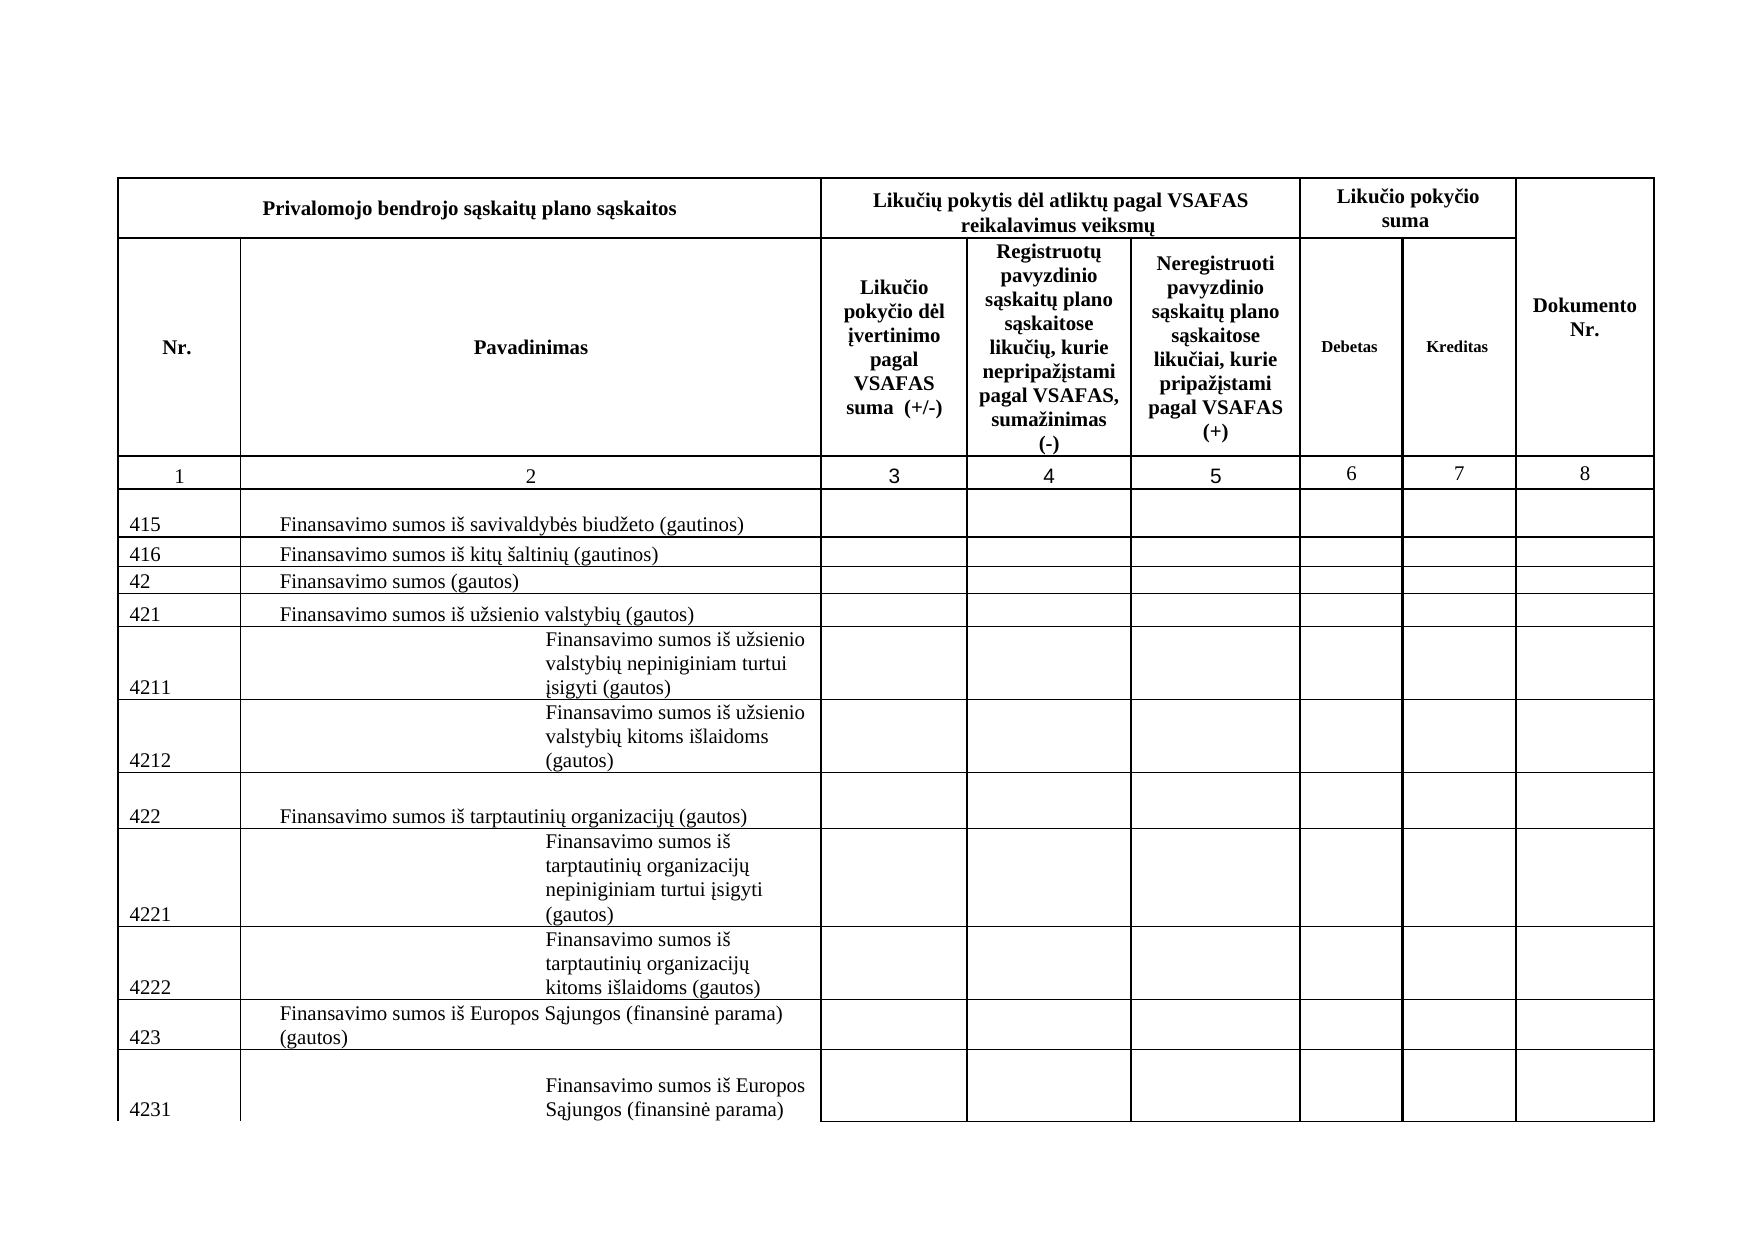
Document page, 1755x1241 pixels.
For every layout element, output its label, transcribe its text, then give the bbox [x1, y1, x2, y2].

table_cell [1517, 538, 1653, 566]
table_cell [1404, 773, 1515, 828]
table_cell Pavadinimas [241, 239, 820, 455]
table_cell [1301, 700, 1401, 772]
table_cell [1404, 829, 1515, 926]
table_cell [1404, 1000, 1515, 1049]
table_cell 3 [822, 457, 966, 488]
table_cell [1517, 773, 1653, 828]
table_cell [1132, 1000, 1299, 1049]
table_cell Registruotų pavyzdinio sąskaitų plano sąskaitose likučių, kurie nepripažįstami pagal VSAFAS, sumažinimas (-) [968, 239, 1130, 455]
table_cell [241, 829, 534, 926]
table_cell [1301, 567, 1401, 593]
table_cell [241, 1050, 534, 1121]
table_cell [968, 627, 1130, 699]
table_cell [1404, 700, 1515, 772]
table_cell 2 [241, 457, 820, 488]
table_cell [1132, 773, 1299, 828]
table_header Likučio pokyčio suma [1301, 179, 1515, 237]
table_cell [1404, 490, 1515, 536]
table_cell [1132, 927, 1299, 999]
table_cell Finansavimo sumos iš tarptautinių organizacijų (gautos) [268, 773, 820, 828]
table_cell [1301, 927, 1401, 999]
table_cell [1404, 538, 1515, 566]
table_cell 5 [1132, 457, 1299, 488]
table_cell [1404, 1050, 1515, 1121]
table_cell [1132, 829, 1299, 926]
table_cell [1132, 538, 1299, 566]
table_cell 7 [1404, 457, 1515, 488]
table_cell [822, 927, 966, 999]
table_cell [968, 1000, 1130, 1049]
table_header Likučių pokytis dėl atliktų pagal VSAFAS reikalavimus veiksmų [822, 179, 1299, 237]
table_cell [968, 773, 1130, 828]
table_cell [1517, 1050, 1653, 1121]
table_cell [968, 594, 1130, 626]
table_cell [241, 700, 534, 772]
table_cell [241, 567, 268, 593]
table_cell [1301, 773, 1401, 828]
table_cell 4211 [119, 627, 240, 699]
table_cell Neregistruoti pavyzdinio sąskaitų plano sąskaitose likučiai, kurie pripažįstami pagal VSAFAS (+) [1132, 239, 1299, 455]
table_cell Finansavimo sumos iš Europos Sąjungos (finansinė parama) [534, 1050, 820, 1121]
table_cell [1404, 927, 1515, 999]
table_cell [1132, 627, 1299, 699]
table_cell [1132, 490, 1299, 536]
table_cell 6 [1301, 457, 1401, 488]
table_header Dokumento Nr. [1517, 179, 1653, 455]
table_cell [1517, 829, 1653, 926]
table_cell Finansavimo sumos iš tarptautinių organizacijų nepiniginiam turtui įsigyti (gautos) [534, 829, 820, 926]
table_cell 4221 [119, 829, 240, 926]
table_cell [1404, 567, 1515, 593]
table_cell [968, 700, 1130, 772]
table_cell [241, 627, 534, 699]
table_cell Finansavimo sumos iš užsienio valstybių kitoms išlaidoms (gautos) [534, 700, 820, 772]
table_header Privalomojo bendrojo sąskaitų plano sąskaitos [119, 179, 820, 237]
table_cell [1517, 490, 1653, 536]
table_cell [1301, 829, 1401, 926]
table_cell Finansavimo sumos iš tarptautinių organizacijų kitoms išlaidoms (gautos) [534, 927, 820, 999]
table_cell [822, 773, 966, 828]
table_cell [822, 567, 966, 593]
table_cell [241, 1000, 268, 1049]
table_cell Finansavimo sumos iš kitų šaltinių (gautinos) [268, 538, 820, 566]
table_cell [241, 538, 268, 566]
table_cell 4212 [119, 700, 240, 772]
table_cell Finansavimo sumos iš užsienio valstybių (gautos) [268, 594, 820, 626]
table_cell [822, 627, 966, 699]
table_cell Likučio pokyčio dėl įvertinimo pagal VSAFAS suma (+/-) [822, 239, 966, 455]
table_cell [822, 1050, 966, 1121]
table_cell [822, 1000, 966, 1049]
table_cell [822, 829, 966, 926]
table_cell [1132, 567, 1299, 593]
table_cell Finansavimo sumos iš užsienio valstybių nepiniginiam turtui įsigyti (gautos) [534, 627, 820, 699]
table_cell [1517, 1000, 1653, 1049]
table_cell [1301, 594, 1401, 626]
table_cell [968, 1050, 1130, 1121]
table_cell 423 [119, 1000, 240, 1049]
table_cell [822, 700, 966, 772]
table_cell [1301, 627, 1401, 699]
table_cell 421 [119, 594, 240, 626]
table_cell [968, 538, 1130, 566]
table_cell Debetas [1301, 239, 1401, 455]
table_cell 415 [119, 490, 240, 536]
table_cell [1301, 538, 1401, 566]
table_cell 42 [119, 567, 240, 593]
table_cell [1301, 1000, 1401, 1049]
table_cell [241, 773, 268, 828]
table_cell 1 [119, 457, 240, 488]
table_cell 422 [119, 773, 240, 828]
table_cell [1132, 700, 1299, 772]
table_cell [241, 490, 268, 536]
table_cell [241, 927, 534, 999]
table_cell [1301, 490, 1401, 536]
table_cell [1404, 594, 1515, 626]
table_cell [1132, 594, 1299, 626]
table_cell [968, 829, 1130, 926]
table_cell [1517, 700, 1653, 772]
table_cell 4 [968, 457, 1130, 488]
table_cell [822, 594, 966, 626]
table_cell 4231 [119, 1050, 240, 1121]
table_cell Finansavimo sumos (gautos) [268, 567, 820, 593]
table_cell 416 [119, 538, 240, 566]
table_cell 8 [1517, 457, 1653, 488]
table_cell [1517, 567, 1653, 593]
table_cell Finansavimo sumos iš Europos Sąjungos (finansinė parama) (gautos) [268, 1000, 820, 1049]
table_cell Nr. [119, 239, 240, 455]
table_cell Finansavimo sumos iš savivaldybės biudžeto (gautinos) [268, 490, 820, 536]
table_cell [968, 567, 1130, 593]
table_cell [1517, 927, 1653, 999]
table_cell [1404, 627, 1515, 699]
table_cell [822, 538, 966, 566]
table_cell [968, 927, 1130, 999]
table_cell [1517, 594, 1653, 626]
table_cell [241, 594, 268, 626]
table_cell [1132, 1050, 1299, 1121]
table_cell [1517, 627, 1653, 699]
table_cell [1301, 1050, 1401, 1121]
table_cell [968, 490, 1130, 536]
table_cell 4222 [119, 927, 240, 999]
table_cell [822, 490, 966, 536]
table_cell Kreditas [1404, 239, 1515, 455]
